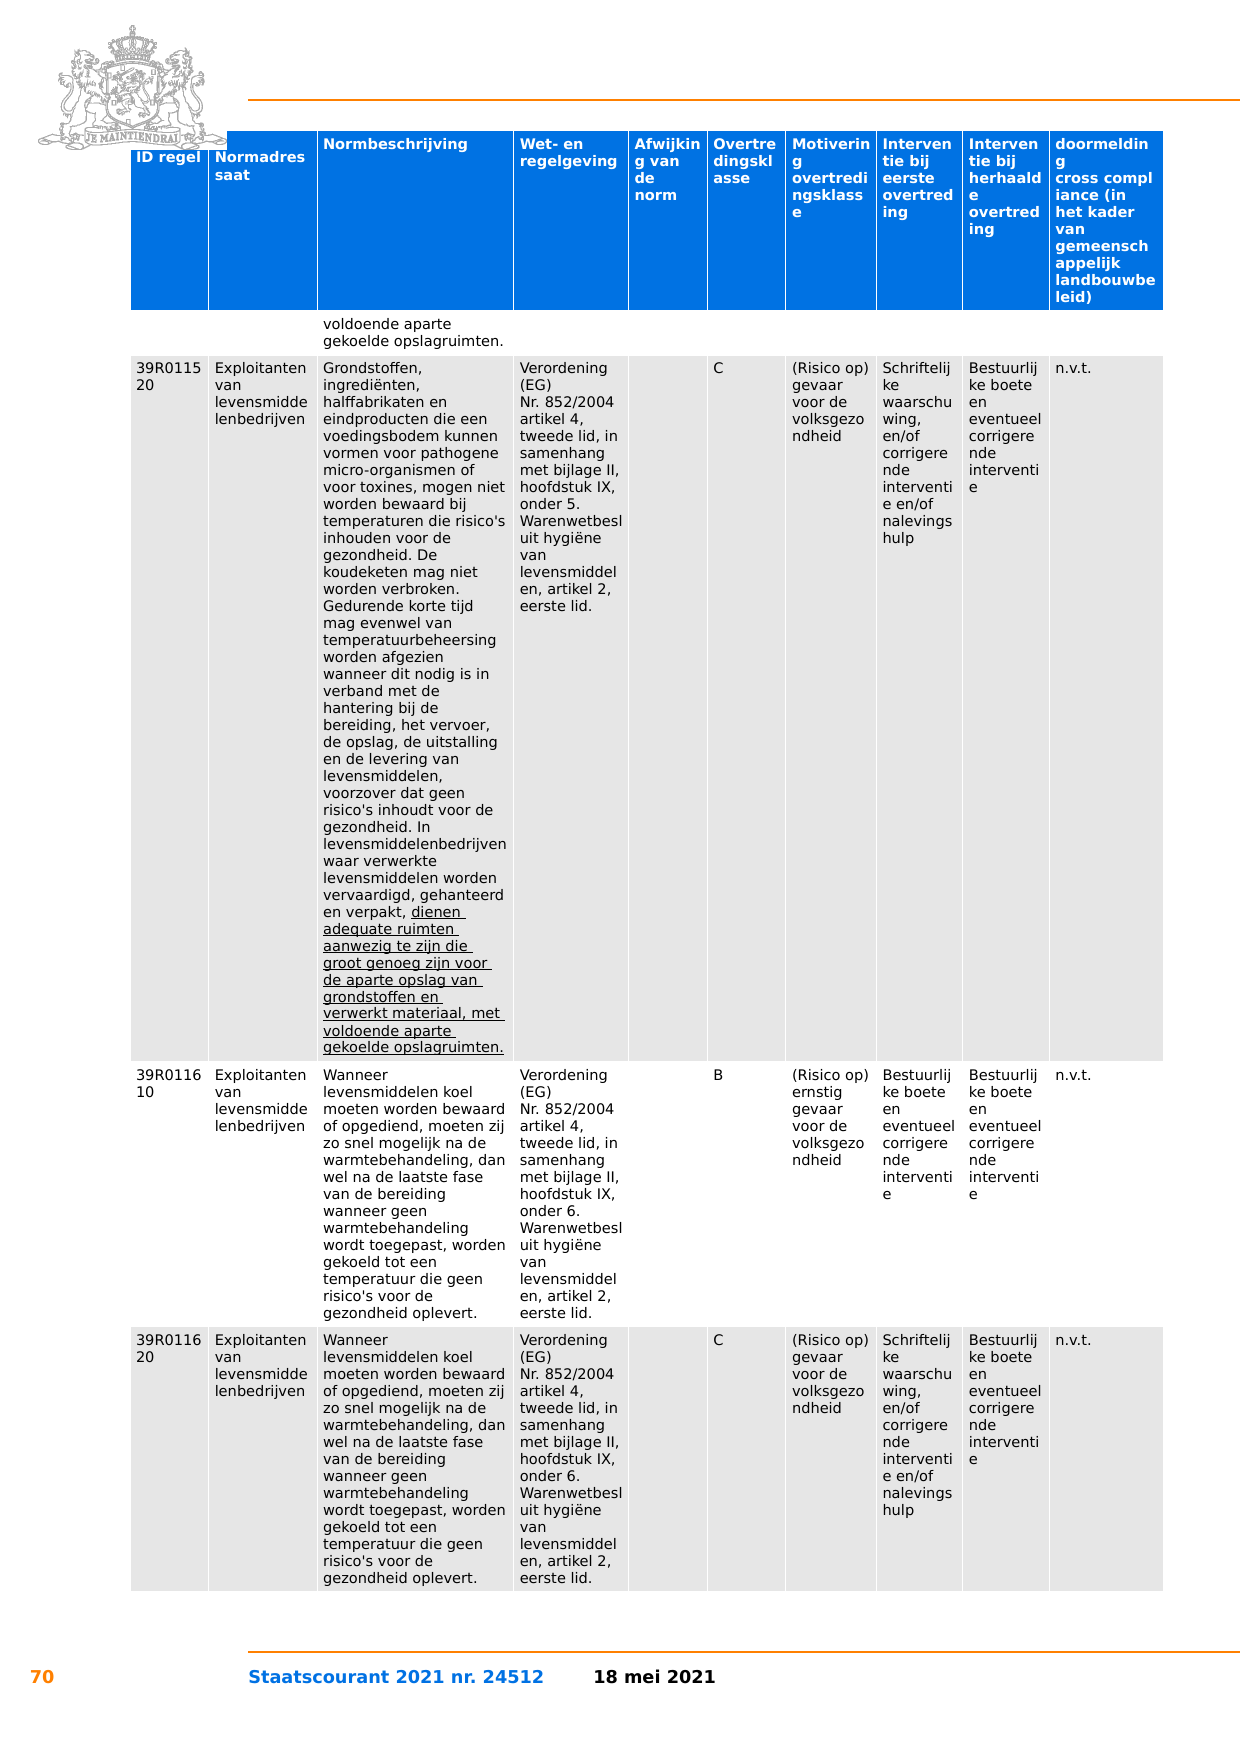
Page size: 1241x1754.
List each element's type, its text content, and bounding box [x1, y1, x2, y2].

table_cell Verordening (EG) Nr. 852/2004 artikel 4, tweede lid, in samenhang met bijlage II, hoofdstuk IX, onder 6. Warenwetbesluit hygiëne van levensmiddelen, artikel 2, eerste lid. [514, 1062, 628, 1326]
table_cell Exploitanten van levensmiddelenbedrijven [209, 356, 317, 1061]
table_cell [629, 356, 707, 1061]
picture [38, 25, 227, 150]
table_cell 39R011610 [131, 1062, 208, 1326]
table_cell n.v.t. [1050, 1062, 1163, 1326]
table_cell C [708, 356, 785, 1061]
table_cell [629, 311, 707, 354]
table_cell Exploitanten van levensmiddelenbedrijven [209, 1327, 317, 1591]
table_header Afwijking van de norm [629, 131, 707, 310]
table_header ID regel [131, 150, 208, 310]
table_cell [629, 1062, 707, 1326]
table_cell Bestuurlijke boete en eventueel corrigerende interventie [963, 1062, 1049, 1326]
table_cell Exploitanten van levensmiddelenbedrijven [209, 1062, 317, 1326]
table_cell [514, 311, 628, 354]
table_cell Bestuurlijke boete en eventueel corrigerende interventie [963, 356, 1049, 1061]
table_cell 39R011520 [131, 356, 208, 1061]
table_cell [629, 1327, 707, 1591]
table_cell (Risico op) gevaar voor de volksgezondheid [786, 1327, 876, 1591]
table_header doormelding cross compliance (in het kader van gemeenschappelijk landbouwbeleid) [1050, 131, 1163, 310]
table_header Wet- en regelgeving [514, 131, 628, 310]
table_cell [877, 311, 962, 354]
table_cell n.v.t. [1050, 356, 1163, 1061]
table_cell Schriftelijke waarschuwing, en/of corrigerende interventie en/of nalevingshulp [877, 356, 962, 1061]
table_cell Schriftelijke waarschuwing, en/of corrigerende interventie en/of nalevingshulp [877, 1327, 962, 1591]
table_cell Verordening (EG) Nr. 852/2004 artikel 4, tweede lid, in samenhang met bijlage II, hoofdstuk IX, onder 5. Warenwetbesluit hygiëne van levensmiddelen, artikel 2, eerste lid. [514, 356, 628, 1061]
table_cell (Risico op) ernstig gevaar voor de volksgezondheid [786, 1062, 876, 1326]
table_cell [708, 311, 785, 354]
table_cell [963, 311, 1049, 354]
table_cell Grondstoffen, ingrediënten, halffabrikaten en eindproducten die een voedingsbodem kunnen vormen voor pathogene micro-organismen of voor toxines, mogen niet worden bewaard bij temperaturen die risico's inhouden voor de gezondheid. De koudeketen mag niet worden verbroken. Gedurende korte tijd mag evenwel van temperatuurbeheersing worden afgezien wanneer dit nodig is in verband met de hantering bij de bereiding, het vervoer, de opslag, de uitstalling en de levering van levensmiddelen, voorzover dat geen risico's inhoudt voor de gezondheid. In levensmiddelenbedrijven waar verwerkte levensmiddelen worden vervaardigd, gehanteerd en verpakt, dienen adequate ruimten aanwezig te zijn die groot genoeg zijn voor de aparte opslag van grondstoffen en verwerkt materiaal, met voldoende aparte gekoelde opslagruimten. [318, 356, 513, 1061]
table_header Motivering overtredingsklasse [786, 131, 876, 310]
table_header Interventie bij eerste overtreding [877, 131, 962, 310]
table_header Normadressaat [209, 131, 317, 310]
table_cell Wanneer levensmiddelen koel moeten worden bewaard of opgediend, moeten zij zo snel mogelijk na de warmtebehandeling, dan wel na de laatste fase van de bereiding wanneer geen warmtebehandeling wordt toegepast, worden gekoeld tot een temperatuur die geen risico's voor de gezondheid oplevert. [318, 1062, 513, 1326]
table_cell B [708, 1062, 785, 1326]
table_header Interventie bij herhaalde overtreding [963, 131, 1049, 310]
table_cell C [708, 1327, 785, 1591]
table_cell [786, 311, 876, 354]
table_cell Verordening (EG) Nr. 852/2004 artikel 4, tweede lid, in samenhang met bijlage II, hoofdstuk IX, onder 6. Warenwetbesluit hygiëne van levensmiddelen, artikel 2, eerste lid. [514, 1327, 628, 1591]
table_cell voldoende aparte gekoelde opslagruimten. [318, 311, 513, 354]
table_cell Bestuurlijke boete en eventueel corrigerende interventie [963, 1327, 1049, 1591]
table_cell [209, 311, 317, 354]
table_cell Bestuurlijke boete en eventueel corrigerende interventie [877, 1062, 962, 1326]
table_header Overtredingsklasse [708, 131, 785, 310]
table_header Normbeschrijving [318, 131, 513, 310]
table_cell (Risico op) gevaar voor de volksgezondheid [786, 356, 876, 1061]
table_cell [131, 311, 208, 354]
table_cell Wanneer levensmiddelen koel moeten worden bewaard of opgediend, moeten zij zo snel mogelijk na de warmtebehandeling, dan wel na de laatste fase van de bereiding wanneer geen warmtebehandeling wordt toegepast, worden gekoeld tot een temperatuur die geen risico's voor de gezondheid oplevert. [318, 1327, 513, 1591]
table_cell n.v.t. [1050, 1327, 1163, 1591]
table_cell [1050, 311, 1163, 354]
table_cell 39R011620 [131, 1327, 208, 1591]
